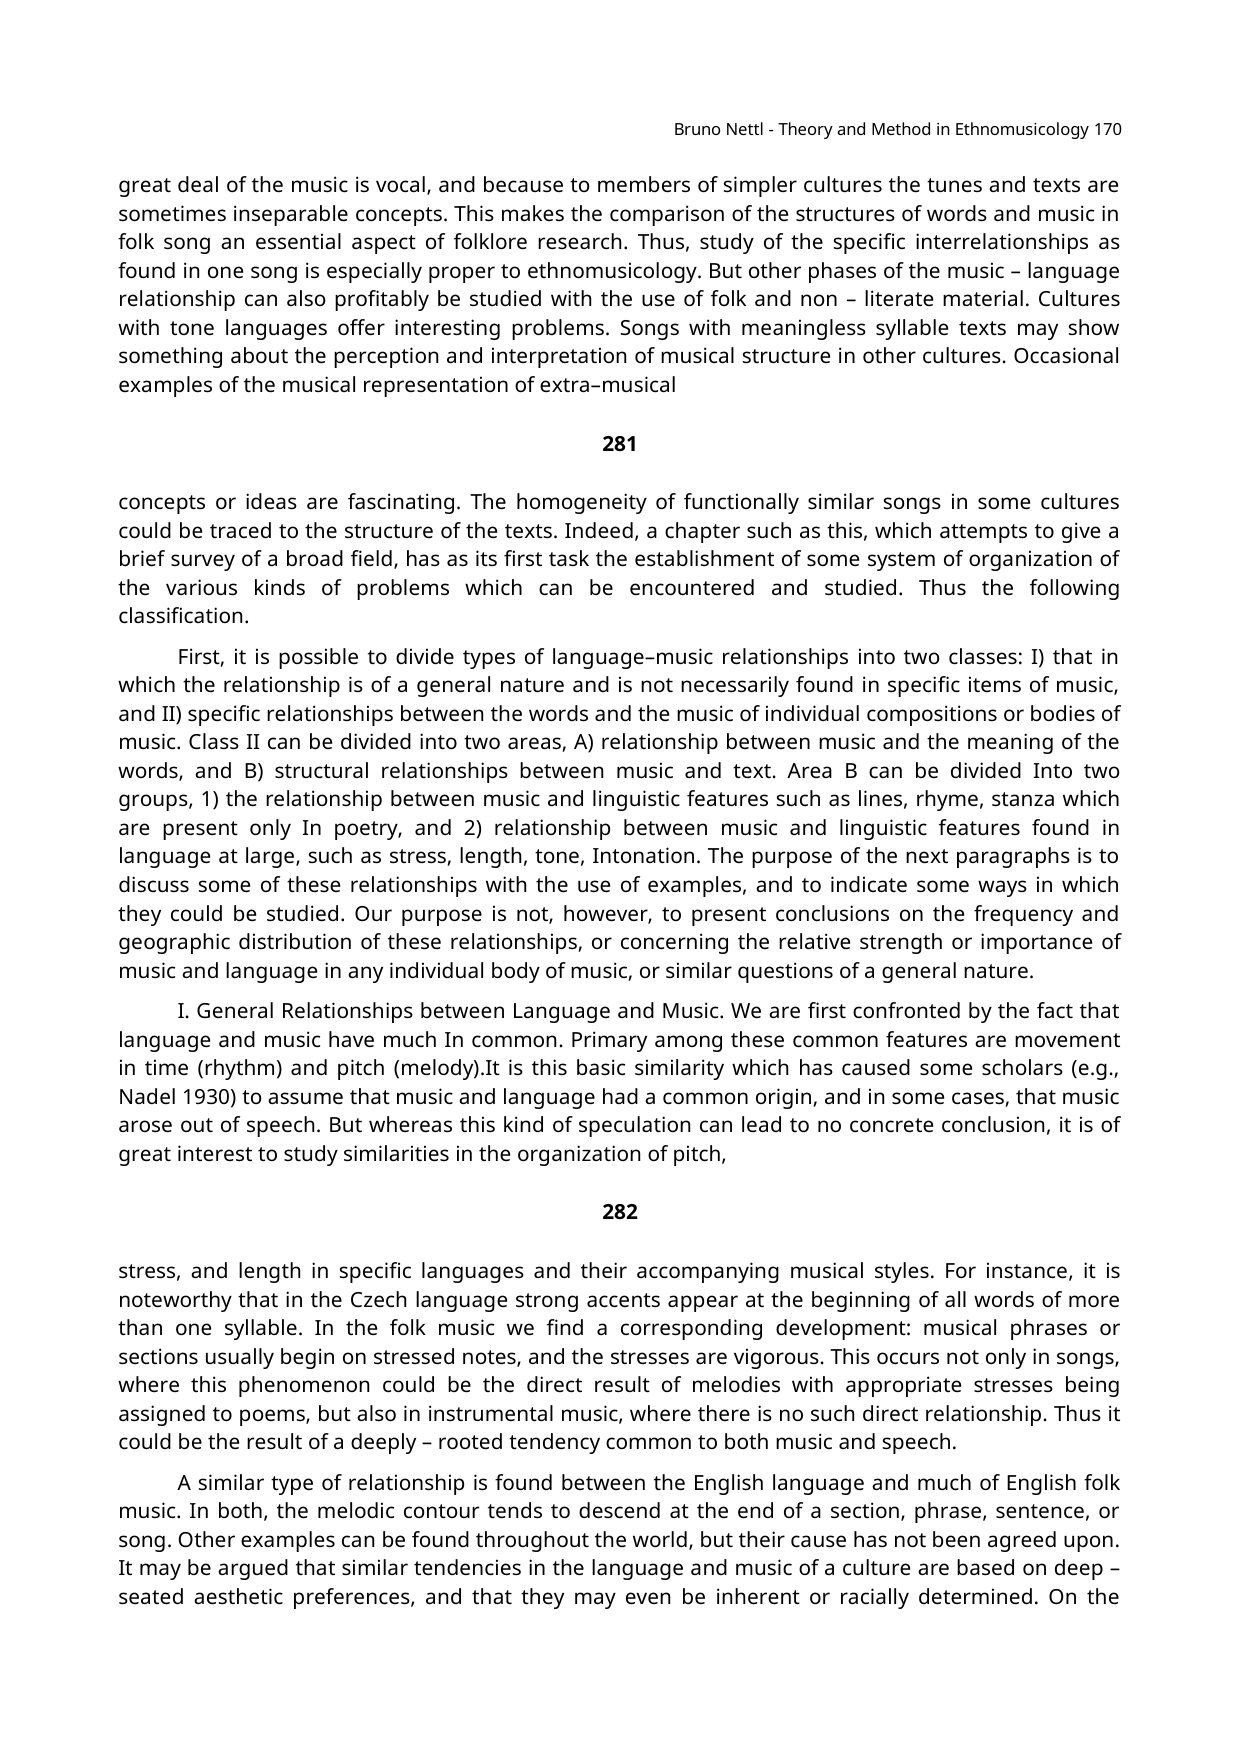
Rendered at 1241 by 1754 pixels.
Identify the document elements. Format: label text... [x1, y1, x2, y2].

text great deal of the music is vocal, and because to members of simpler cultures the tunes and texts are sometimes inseparable concepts. This makes the comparison of the structures of words and music in folk song an essential aspect of folklore research. Thus, study of the specific interrelationships as found in one song is especially proper to ethnomusicology. But other phases of the music – language relationship can also profitably be studied with the use of folk and non – literate material. Cultures with tone languages offer interesting problems. Songs with meaningless syllable texts may show something about the perception and interpretation of musical structure in other cultures. Occasional examples of the musical representation of extra–musical [118, 170, 1122, 398]
text 281 [118, 428, 1122, 457]
text First, it is possible to divide types of language–music relationships into two classes: I) that in which the relationship is of a general nature and is not necessarily found in specific items of music, and II) specific relationships between the words and the music of individual compositions or bodies of music. Class II can be divided into two areas, A) relationship between music and the meaning of the words, and B) structural relationships between music and text. Area B can be divided Into two groups, 1) the relationship between music and linguistic features such as lines, rhyme, stanza which are present only In poetry, and 2) relationship between music and linguistic features found in language at large, such as stress, length, tone, Intonation. The purpose of the next paragraphs is to discuss some of these relationships with the use of examples, and to indicate some ways in which they could be studied. Our purpose is not, however, to present conclusions on the frequency and geographic distribution of these relationships, or concerning the relative strength or importance of music and language in any individual body of music, or similar questions of a general nature. [118, 642, 1122, 984]
text 282 [118, 1197, 1122, 1226]
text stress, and length in specific languages and their accompanying musical styles. For instance, it is noteworthy that in the Czech language strong accents appear at the beginning of all words of more than one syllable. In the folk music we find a corresponding development: musical phrases or sections usually begin on stressed notes, and the stresses are vigorous. This occurs not only in songs, where this phenomenon could be the direct result of melodies with appropriate stresses being assigned to poems, but also in instrumental music, where there is no such direct relationship. Thus it could be the result of a deeply – rooted tendency common to both music and speech. [118, 1256, 1122, 1456]
text I. General Relationships between Language and Music. We are first confronted by the fact that language and music have much In common. Primary among these common features are movement in time (rhythm) and pitch (melody).It is this basic similarity which has caused some scholars (e.g., Nadel 1930) to assume that music and language had a common origin, and in some cases, that music arose out of speech. But whereas this kind of speculation can lead to no concrete conclusion, it is of great interest to study similarities in the organization of pitch, [118, 996, 1122, 1167]
text concepts or ideas are fascinating. The homogeneity of functionally similar songs in some cultures could be traced to the structure of the texts. Indeed, a chapter such as this, which attempts to give a brief survey of a broad field, has as its first task the establishment of some system of organization of the various kinds of problems which can be encountered and studied. Thus the following classification. [118, 487, 1122, 630]
text A similar type of relationship is found between the English language and much of English folk music. In both, the melodic contour tends to descend at the end of a section, phrase, sentence, or song. Other examples can be found throughout the world, but their cause has not been agreed upon. It may be argued that similar tendencies in the language and music of a culture are based on deep – seated aesthetic preferences, and that they may even be inherent or racially determined. On the [118, 1467, 1122, 1610]
